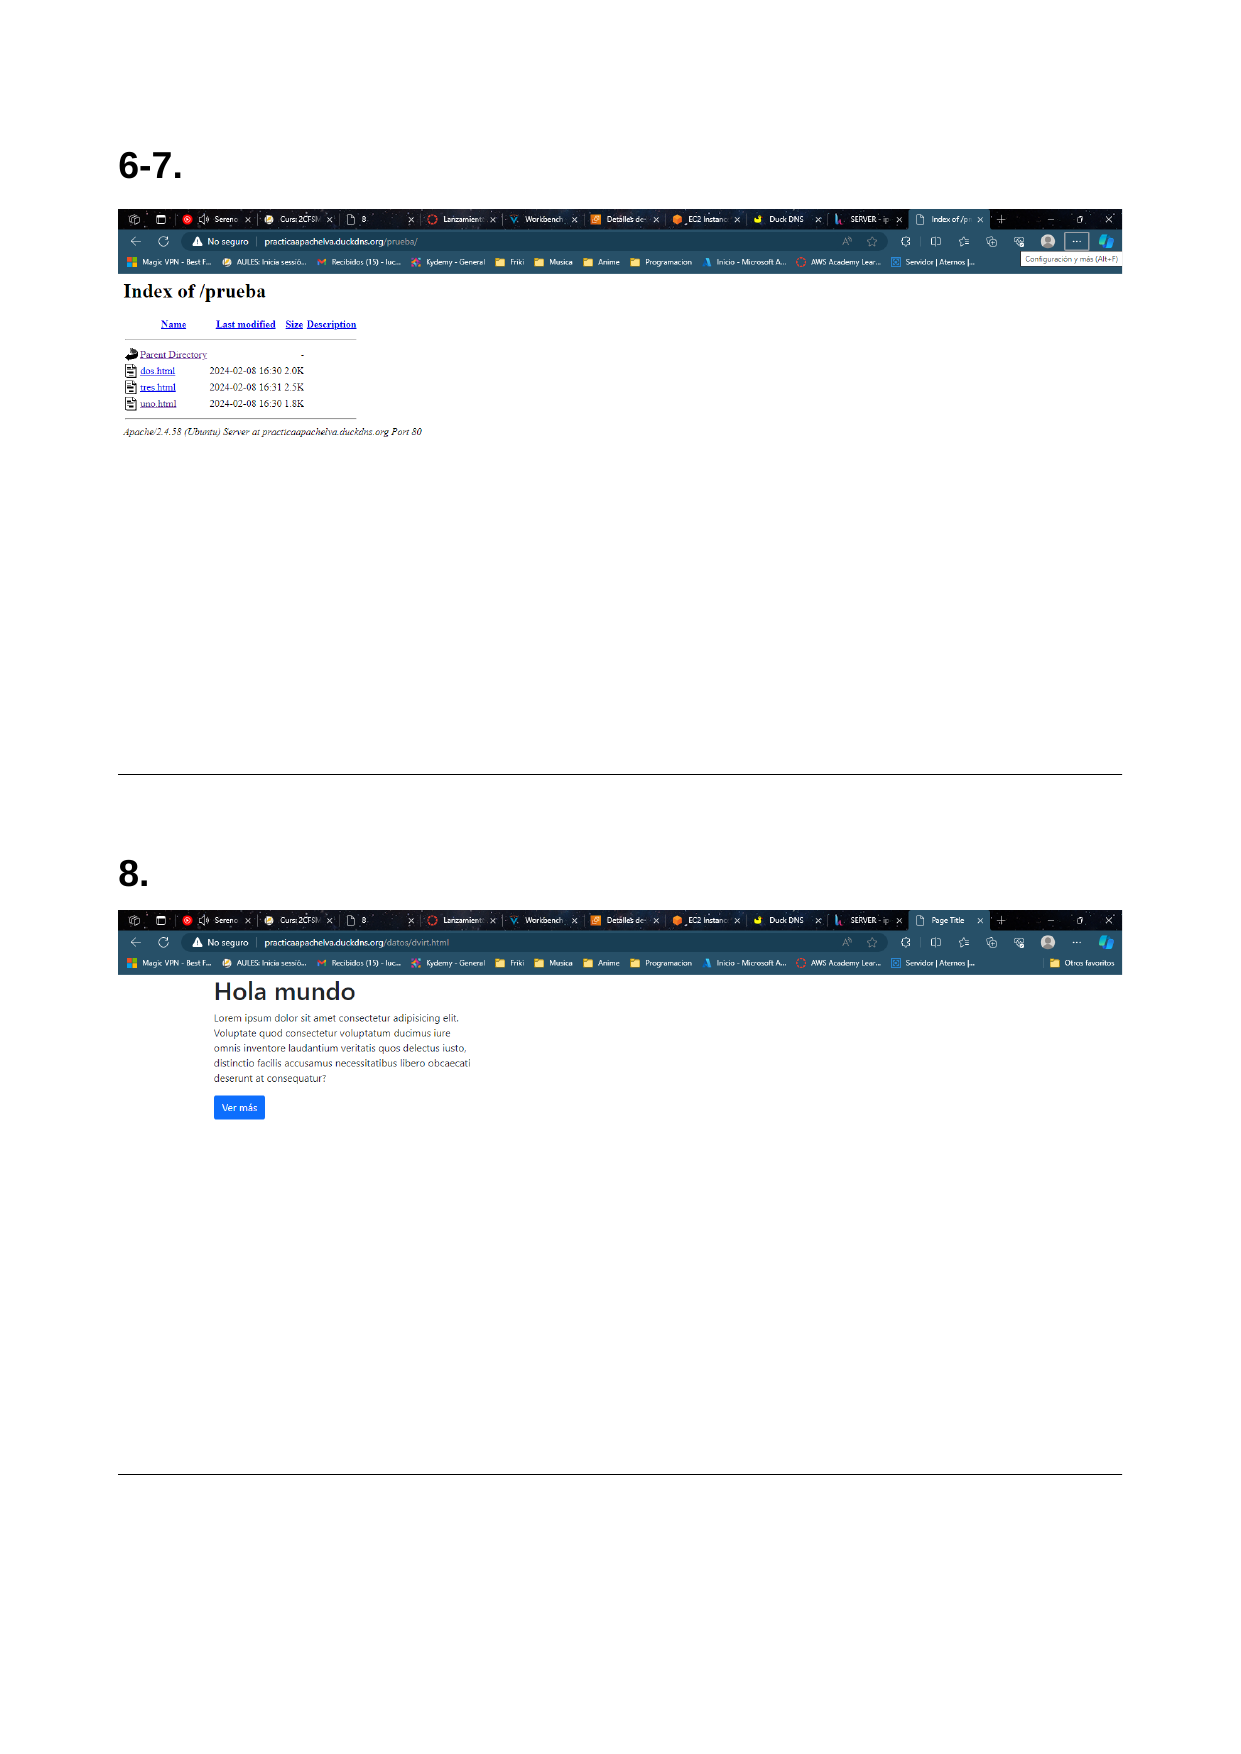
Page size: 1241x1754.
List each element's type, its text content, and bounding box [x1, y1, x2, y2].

picture [118, 910, 1123, 1475]
subtitle 6-7. [118, 143, 1122, 186]
subtitle 8. [118, 851, 1122, 894]
picture [118, 209, 1123, 775]
